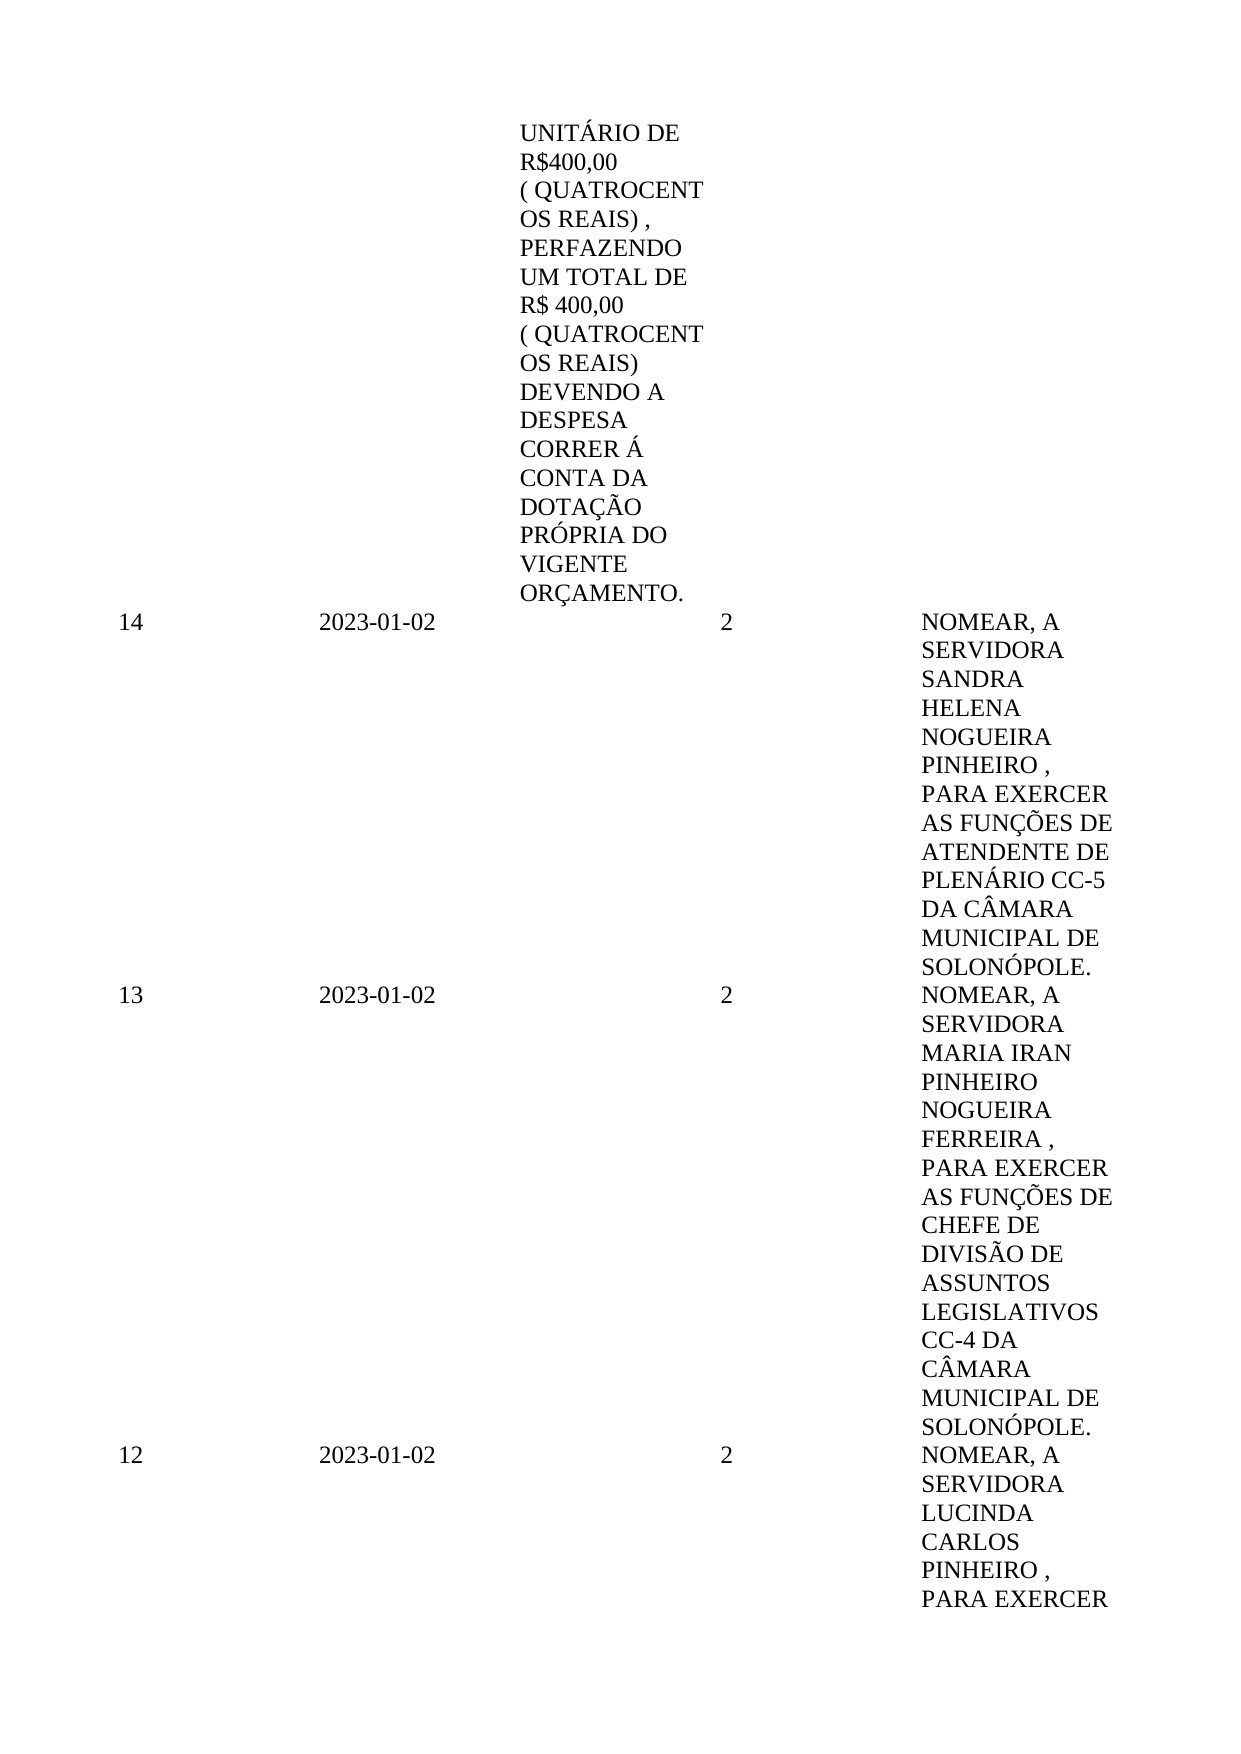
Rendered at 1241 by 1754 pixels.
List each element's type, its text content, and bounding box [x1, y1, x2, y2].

table_cell NOMEAR, A SERVIDORA SANDRA HELENA NOGUEIRA PINHEIRO , PARA EXERCER AS FUNÇÕES DE ATENDENTE DE PLENÁRIO CC-5 DA CÂMARA MUNICIPAL DE SOLONÓPOLE. [921, 607, 1122, 981]
table_cell 2023-01-02 [319, 1441, 519, 1613]
table_cell 14 [118, 607, 319, 981]
table_cell 13 [118, 981, 319, 1441]
table_cell [520, 607, 720, 981]
table_cell NOMEAR, A SERVIDORA LUCINDA CARLOS PINHEIRO , PARA EXERCER [921, 1441, 1122, 1613]
table_cell 2 [720, 1441, 921, 1613]
table_cell NOMEAR, A SERVIDORA MARIA IRAN PINHEIRO NOGUEIRA FERREIRA , PARA EXERCER AS FUNÇÕES DE CHEFE DE DIVISÃO DE ASSUNTOS LEGISLATIVOS CC-4 DA CÂMARA MUNICIPAL DE SOLONÓPOLE. [921, 981, 1122, 1441]
table_cell 2023-01-02 [319, 607, 519, 981]
table_cell 12 [118, 1441, 319, 1613]
table_cell [118, 118, 319, 607]
table_cell [520, 981, 720, 1441]
table_cell [720, 118, 921, 607]
table_cell [319, 118, 519, 607]
table_cell [520, 1441, 720, 1613]
table_cell 2023-01-02 [319, 981, 519, 1441]
table_cell UNITÁRIO DE R$400,00 ( QUATROCENTOS REAIS) , PERFAZENDO UM TOTAL DE R$ 400,00 ( QUATROCENTOS REAIS) DEVENDO A DESPESA CORRER Á CONTA DA DOTAÇÃO PRÓPRIA DO VIGENTE ORÇAMENTO. [520, 118, 720, 607]
table_cell 2 [720, 607, 921, 981]
table_cell 2 [720, 981, 921, 1441]
table_cell [921, 118, 1122, 607]
